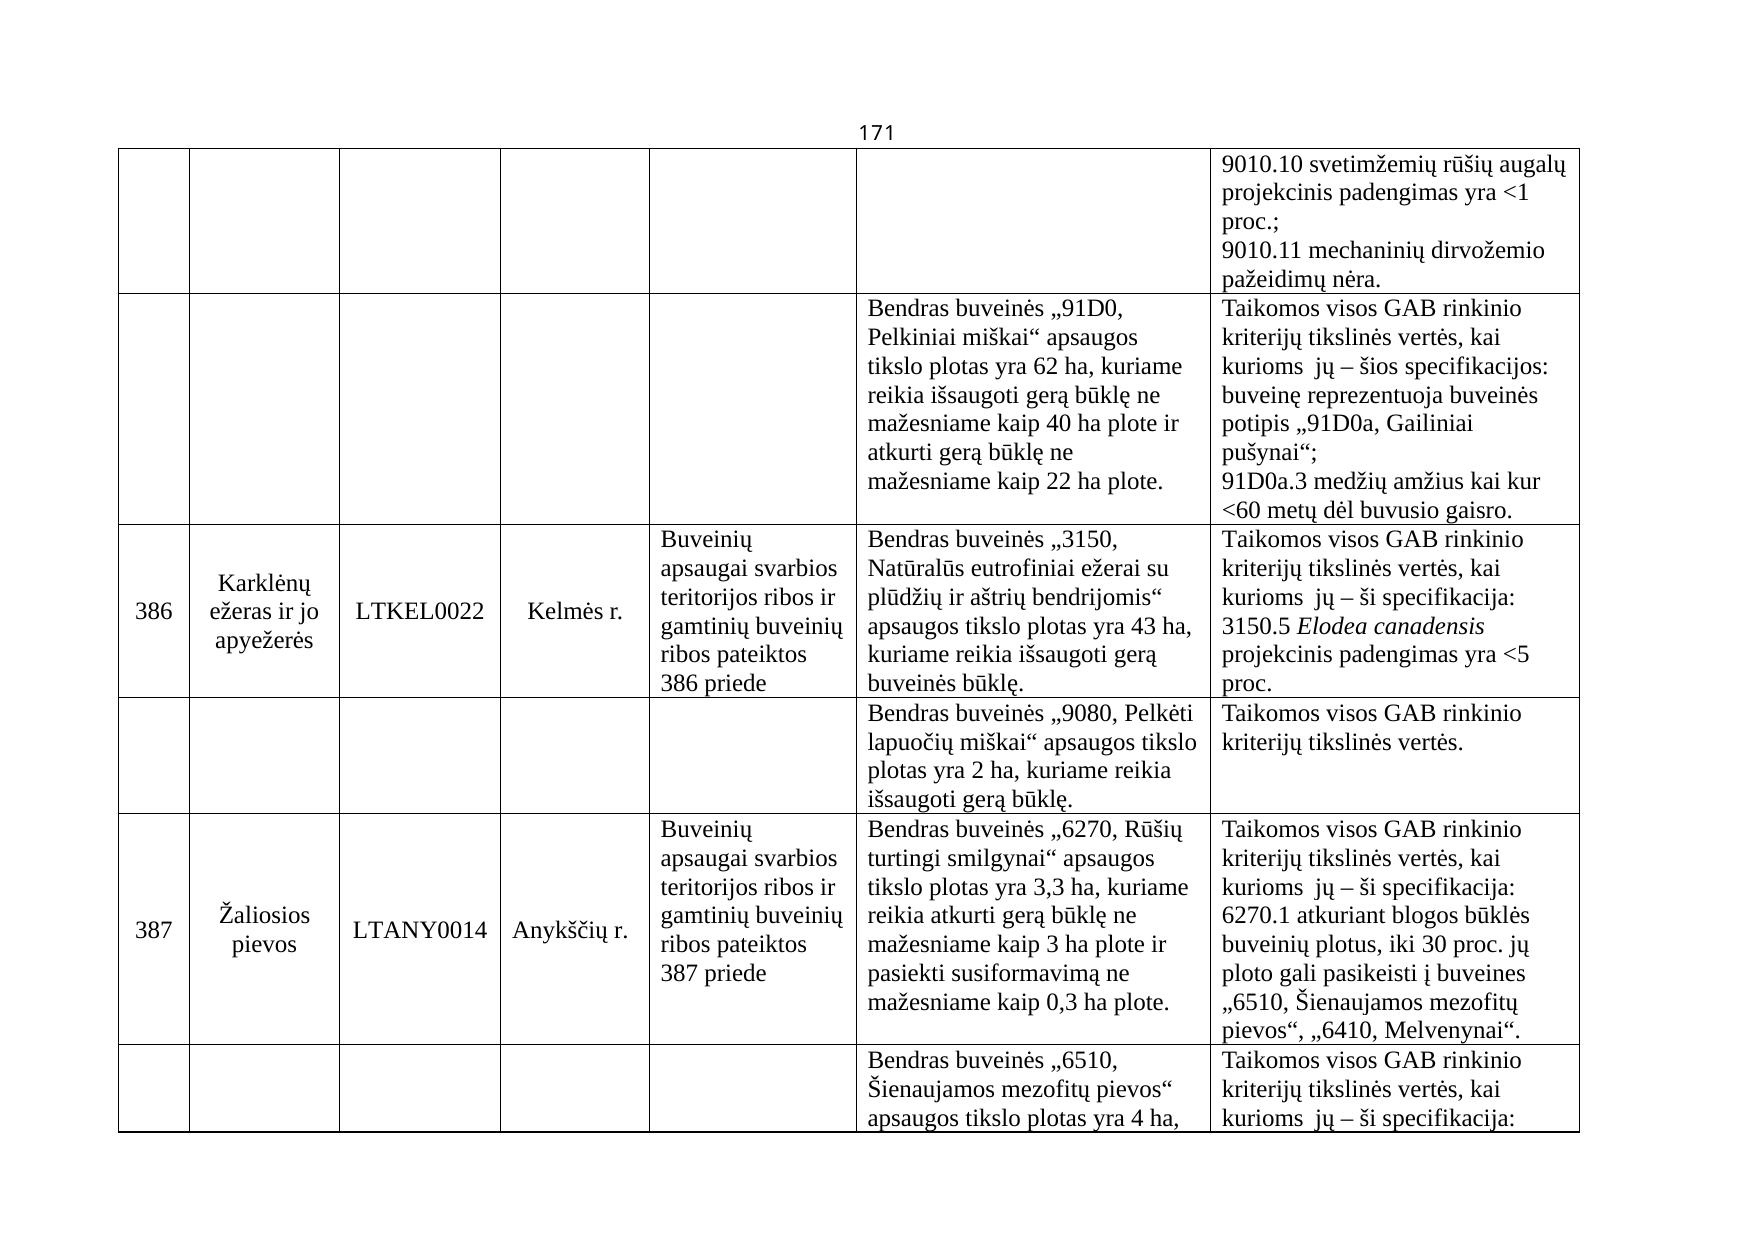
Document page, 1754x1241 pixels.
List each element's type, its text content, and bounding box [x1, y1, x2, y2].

table_cell [501, 698, 649, 813]
table_cell [857, 149, 1210, 292]
table_cell Bendras buveinės „6510, Šienaujamos mezofitų pievos“ apsaugos tikslo plotas yra 4 ha, [857, 1045, 1210, 1131]
table_cell [119, 698, 189, 813]
table_cell [340, 294, 500, 523]
table_cell Karklėnų ežeras ir jo apyežerės [190, 525, 339, 697]
table_cell [340, 149, 500, 292]
table_cell [340, 698, 500, 813]
table_cell [190, 149, 339, 292]
table_cell Taikomos visos GAB rinkinio kriterijų tikslinės vertės, kai kurioms jų – ši specifikacija: 3150.5 Elodea canadensis projekcinis padengimas yra <5 proc. [1211, 525, 1579, 697]
table_cell Taikomos visos GAB rinkinio kriterijų tikslinės vertės, kai kurioms jų – ši specifikacija: [1211, 1045, 1579, 1131]
table_cell [190, 294, 339, 523]
table_cell Bendras buveinės „91D0, Pelkiniai miškai“ apsaugos tikslo plotas yra 62 ha, kuriame reikia išsaugoti gerą būklę ne mažesniame kaip 40 ha plote ir atkurti gerą būklę ne mažesniame kaip 22 ha plote. [857, 294, 1210, 523]
table_cell Taikomos visos GAB rinkinio kriterijų tikslinės vertės, kai kurioms jų – šios specifikacijos: buveinę reprezentuoja buveinės potipis „91D0a, Gailiniai pušynai“; 91D0a.3 medžių amžius kai kur <60 metų dėl buvusio gaisro. [1211, 294, 1579, 523]
table_cell [501, 149, 649, 292]
table_cell [190, 698, 339, 813]
table_cell [650, 294, 856, 523]
table_cell [340, 1045, 500, 1131]
table_cell 9010.10 svetimžemių rūšių augalų projekcinis padengimas yra <1 proc.; 9010.11 mechaninių dirvožemio pažeidimų nėra. [1211, 149, 1579, 292]
table_cell Kelmės r. [501, 525, 649, 697]
table_cell [501, 294, 649, 523]
table_cell [119, 149, 189, 292]
table_cell Taikomos visos GAB rinkinio kriterijų tikslinės vertės. [1211, 698, 1579, 813]
table_cell Bendras buveinės „9080, Pelkėti lapuočių miškai“ apsaugos tikslo plotas yra 2 ha, kuriame reikia išsaugoti gerą būklę. [857, 698, 1210, 813]
table_cell LTKEL0022 [340, 525, 500, 697]
table_cell Buveinių apsaugai svarbios teritorijos ribos ir gamtinių buveinių ribos pateiktos 386 priede [650, 525, 856, 697]
table_cell [650, 149, 856, 292]
table_cell [190, 1045, 339, 1131]
table_cell [119, 294, 189, 523]
table_cell Bendras buveinės „6270, Rūšių turtingi smilgynai“ apsaugos tikslo plotas yra 3,3 ha, kuriame reikia atkurti gerą būklę ne mažesniame kaip 3 ha plote ir pasiekti susiformavimą ne mažesniame kaip 0,3 ha plote. [857, 814, 1210, 1044]
table_cell Žaliosios pievos [190, 814, 339, 1044]
table_cell 387 [119, 814, 189, 1044]
table_cell [501, 1045, 649, 1131]
table_cell Taikomos visos GAB rinkinio kriterijų tikslinės vertės, kai kurioms jų – ši specifikacija: 6270.1 atkuriant blogos būklės buveinių plotus, iki 30 proc. jų ploto gali pasikeisti į buveines „6510, Šienaujamos mezofitų pievos“, „6410, Melvenynai“. [1211, 814, 1579, 1044]
table_cell [650, 1045, 856, 1131]
table_cell Buveinių apsaugai svarbios teritorijos ribos ir gamtinių buveinių ribos pateiktos 387 priede [650, 814, 856, 1044]
table_cell Anykščių r. [501, 814, 649, 1044]
table_cell LTANY0014 [340, 814, 500, 1044]
table_cell Bendras buveinės „3150, Natūralūs eutrofiniai ežerai su plūdžių ir aštrių bendrijomis“ apsaugos tikslo plotas yra 43 ha, kuriame reikia išsaugoti gerą buveinės būklę. [857, 525, 1210, 697]
table_cell [650, 698, 856, 813]
table_cell 386 [119, 525, 189, 697]
table_cell [119, 1045, 189, 1131]
